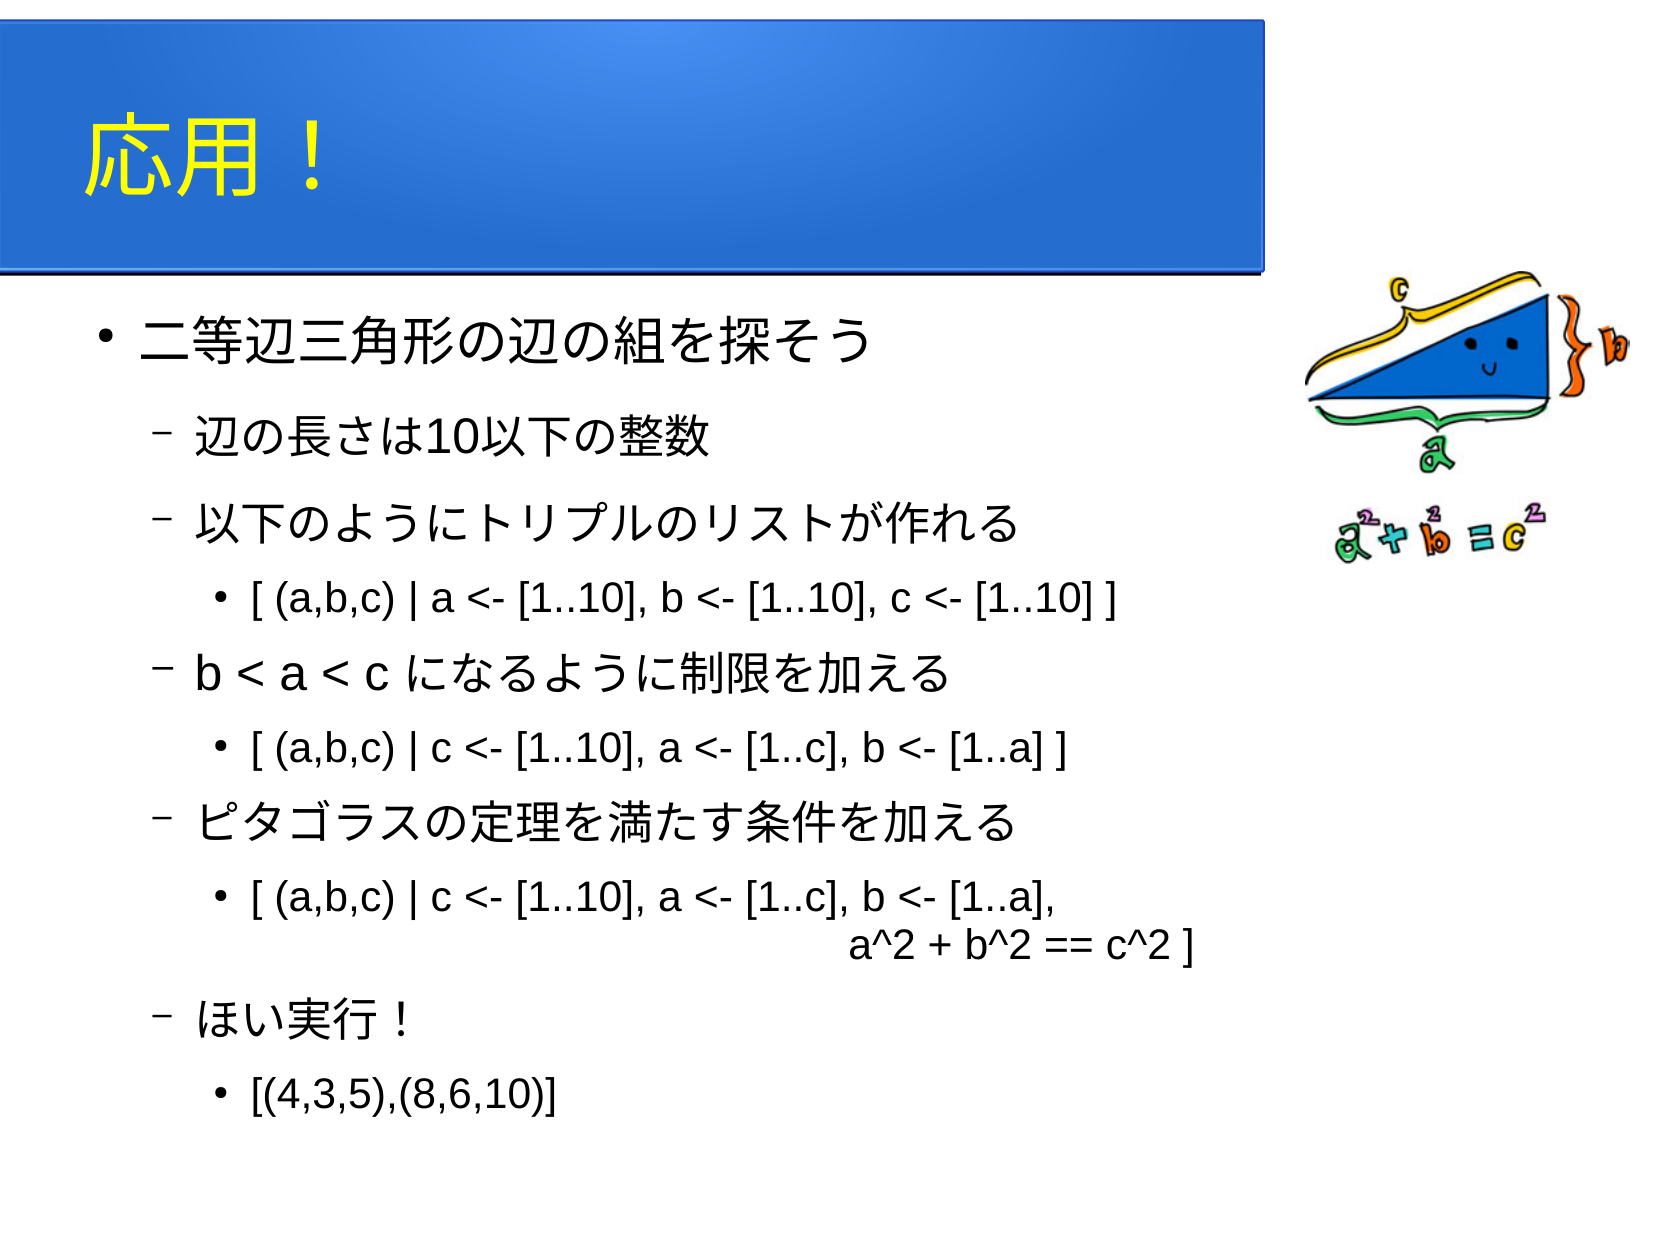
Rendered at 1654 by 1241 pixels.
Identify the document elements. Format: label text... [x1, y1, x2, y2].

title 応用！ [82, 47, 1235, 252]
list 二等辺三角形の辺の組を探そう 辺の長さは10以下の整数 以下のようにトリプルのリストが作れる [ (a,b,c) | a <- [1..10], b <- [1..10], c <- [1..10] ] b < a < c になるように制限を加える [ (a,b,c) | c <- [1..10], a <- [1..c], b <- [1..a] ] ピタゴラスの定理を満たす条件を加える [ (a,b,c) | c <- [1..10], a <- [1..c], b <- [1..a], a^2 + b^2 == c^2 ] ほい実行！ [(4,3,5),(8,6,10)] [82, 299, 1571, 1123]
picture [1305, 271, 1630, 565]
